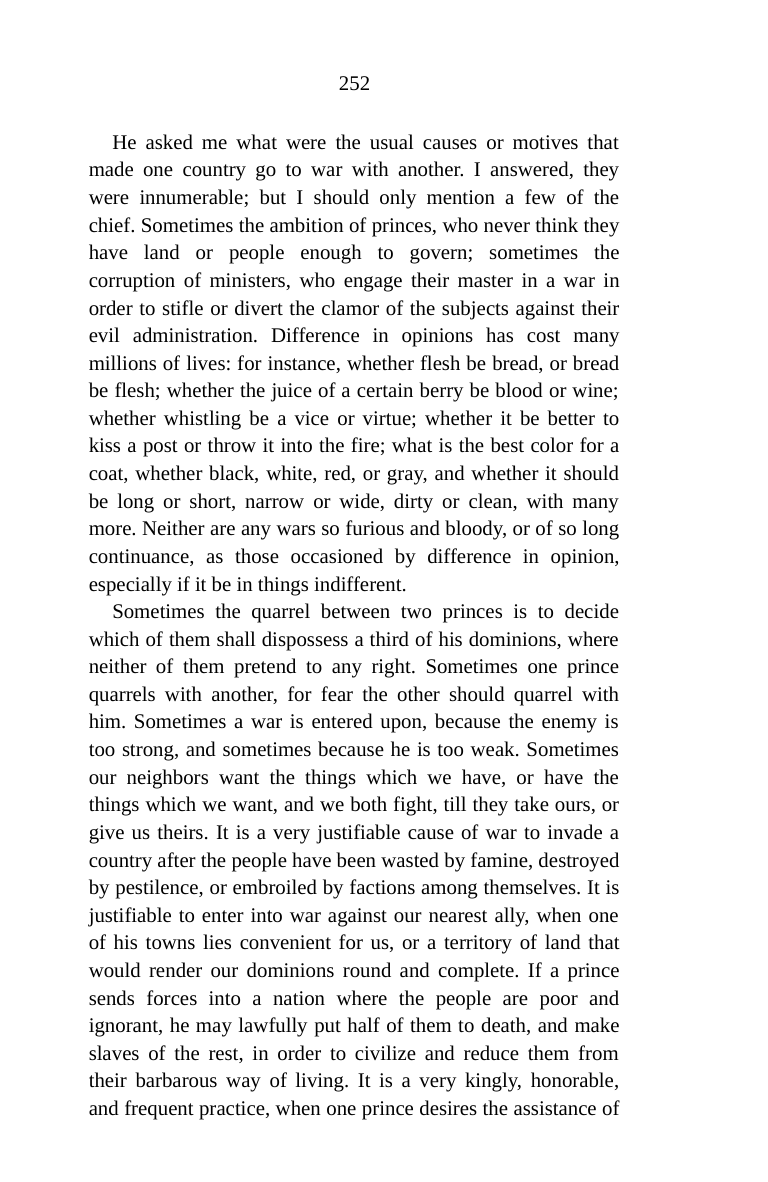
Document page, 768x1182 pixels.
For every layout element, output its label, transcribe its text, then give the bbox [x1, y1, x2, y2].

text He asked me what were the usual causes or motives that made one country go to war with another. I answered, they were innumerable; but I should only mention a few of the chief. Sometimes the ambition of princes, who never think they have land or people enough to govern; sometimes the corruption of ministers, who engage their master in a war in order to stifle or divert the clamor of the subjects against their evil administration. Difference in opinions has cost many millions of lives: for instance, whether flesh be bread, or bread be flesh; whether the juice of a certain berry be blood or wine; whether whistling be a vice or virtue; whether it be better to kiss a post or throw it into the fire; what is the best color for a coat, whether black, white, red, or gray, and whether it should be long or short, narrow or wide, dirty or clean, with many more. Neither are any wars so furious and bloody, or of so long continuance, as those occasioned by difference in opinion, especially if it be in things indifferent. [88, 130, 620, 596]
text Sometimes the quarrel between two princes is to decide which of them shall dispossess a third of his dominions, where neither of them pretend to any right. Sometimes one prince quarrels with another, for fear the other should quarrel with him. Sometimes a war is entered upon, because the enemy is too strong, and sometimes because he is too weak. Sometimes our neighbors want the things which we have, or have the things which we want, and we both fight, till they take ours, or give us theirs. It is a very justifiable cause of war to invade a country after the people have been wasted by famine, destroyed by pestilence, or embroiled by factions among themselves. It is justifiable to enter into war against our nearest ally, when one of his towns lies convenient for us, or a territory of land that would render our dominions round and complete. If a prince sends forces into a nation where the people are poor and ignorant, he may lawfully put half of them to death, and make slaves of the rest, in order to civilize and reduce them from their barbarous way of living. It is a very kingly, honorable, and frequent practice, when one prince desires the assistance of [88, 599, 620, 1120]
